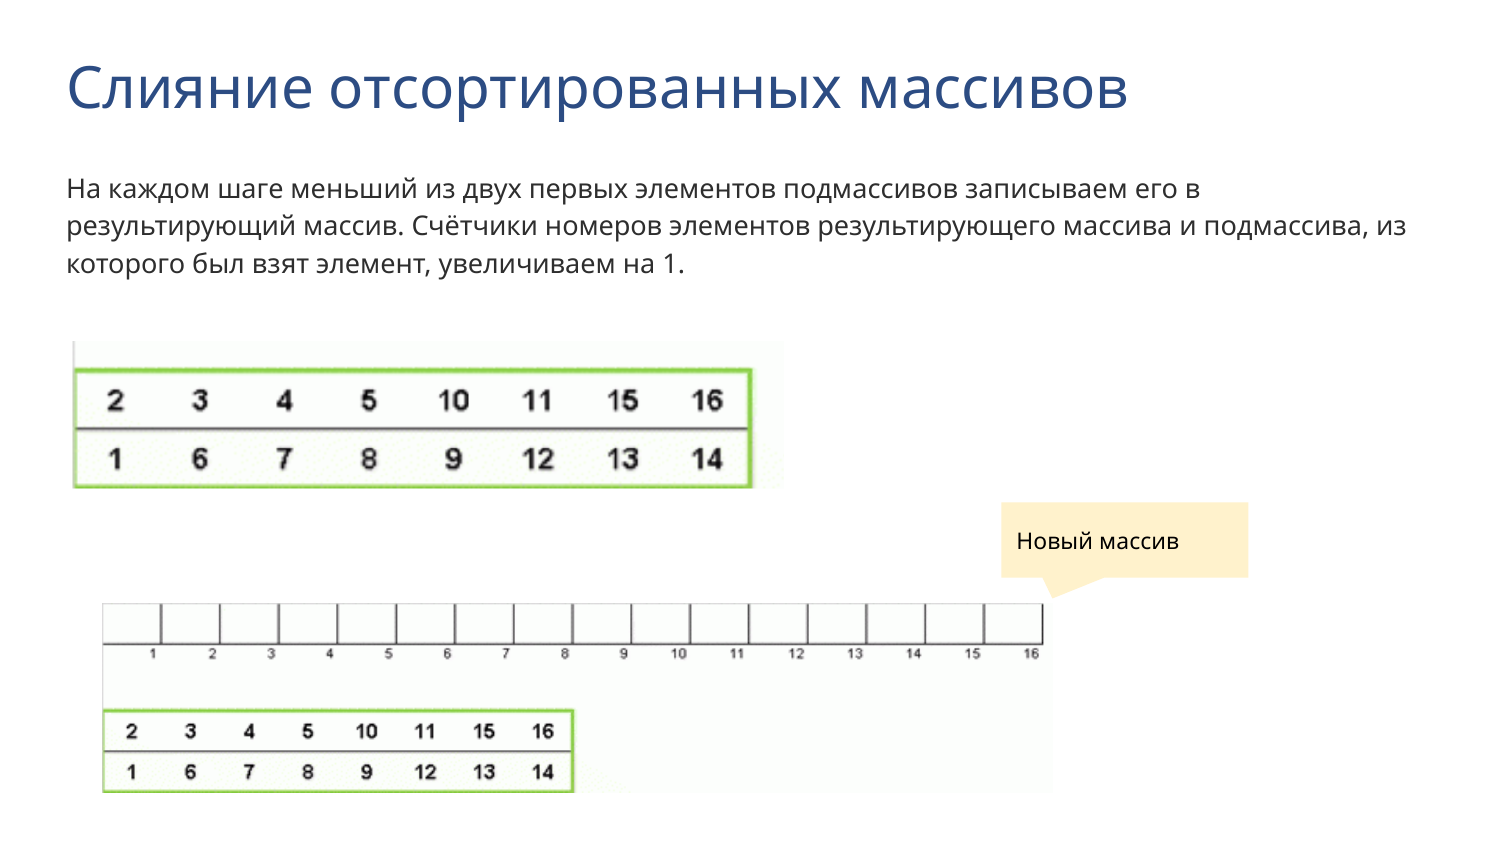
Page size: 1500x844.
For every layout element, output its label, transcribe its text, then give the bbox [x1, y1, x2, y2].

picture [102, 603, 1053, 793]
picture [57, 341, 784, 503]
title Слияние отсортированных массивов [51, 35, 1449, 130]
list На каждом шаге меньший из двух первых элементов подмассивов записываем его в результирующий массив. Счётчики номеров элементов результирующего массива и подмассива, из которого был взят элемент, увеличиваем на 1. [51, 151, 1449, 821]
text_box Новый массив [1001, 502, 1249, 599]
